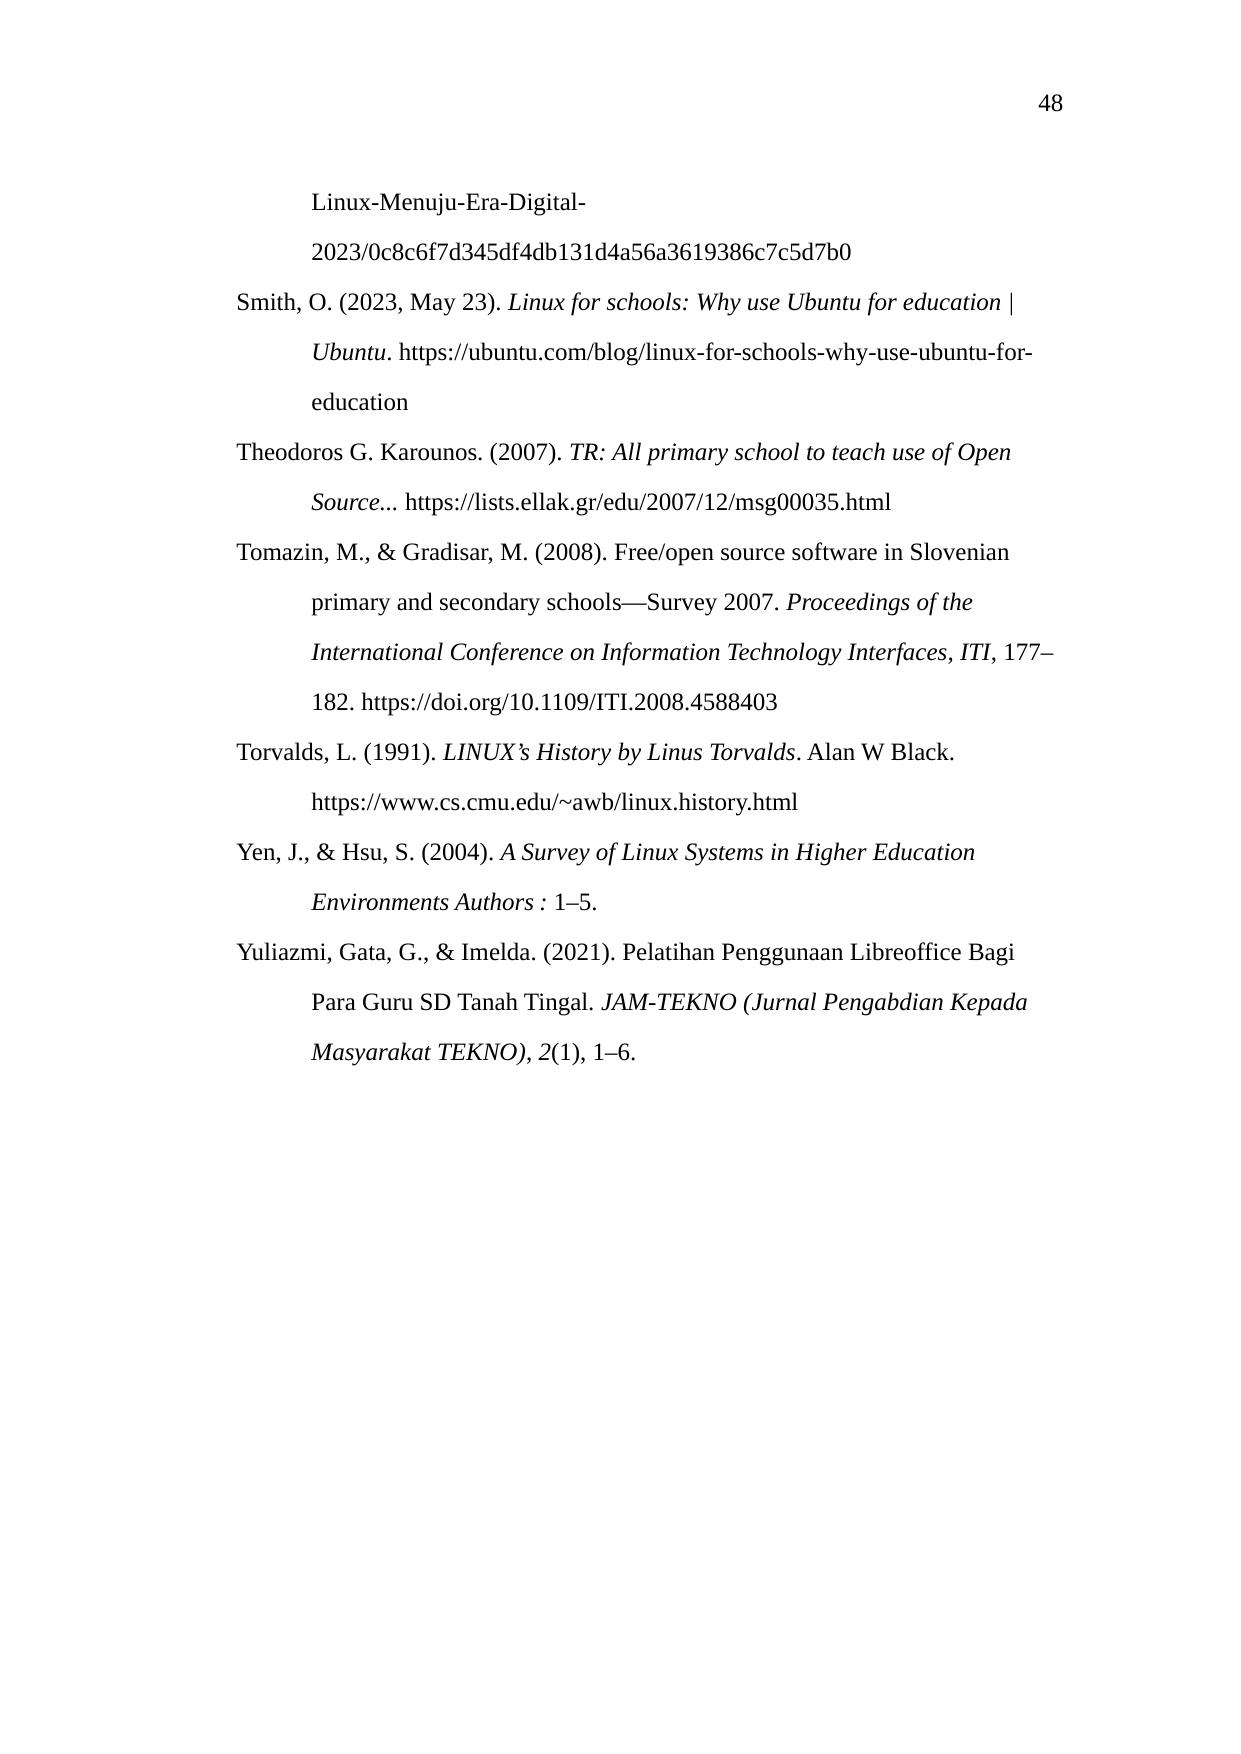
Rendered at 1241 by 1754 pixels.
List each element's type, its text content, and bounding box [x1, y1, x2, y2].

text Yen, J., & Hsu, S. (2004). A Survey of Linux Systems in Higher Education Environments Authors : 1–5. [236, 815, 1063, 915]
text Torvalds, L. (1991). LINUX’s History by Linus Torvalds. Alan W Black. https://www.cs.cmu.edu/~awb/linux.history.html [236, 715, 1063, 815]
text Theodoros G. Karounos. (2007). TR: All primary school to teach use of Open Source... https://lists.ellak.gr/edu/2007/12/msg00035.html [236, 415, 1063, 515]
text Tomazin, M., & Gradisar, M. (2008). Free/open source software in Slovenian primary and secondary schools—Survey 2007. Proceedings of the International Conference on Information Technology Interfaces, ITI, 177–182. https://doi.org/10.1109/ITI.2008.4588403 [236, 515, 1063, 715]
text Linux-Menuju-Era-Digital-2023/0c8c6f7d345df4db131d4a56a3619386c7c5d7b0 [236, 165, 1063, 265]
text Smith, O. (2023, May 23). Linux for schools: Why use Ubuntu for education | Ubuntu. https://ubuntu.com/blog/linux-for-schools-why-use-ubuntu-for-education [236, 265, 1063, 415]
text ‌ [236, 1223, 1063, 1273]
text Yuliazmi, Gata, G., & Imelda. (2021). Pelatihan Penggunaan Libreoffice Bagi Para Guru SD Tanah Tingal. JAM-TEKNO (Jurnal Pengabdian Kepada Masyarakat TEKNO), 2(1), 1–6. [236, 915, 1063, 1065]
